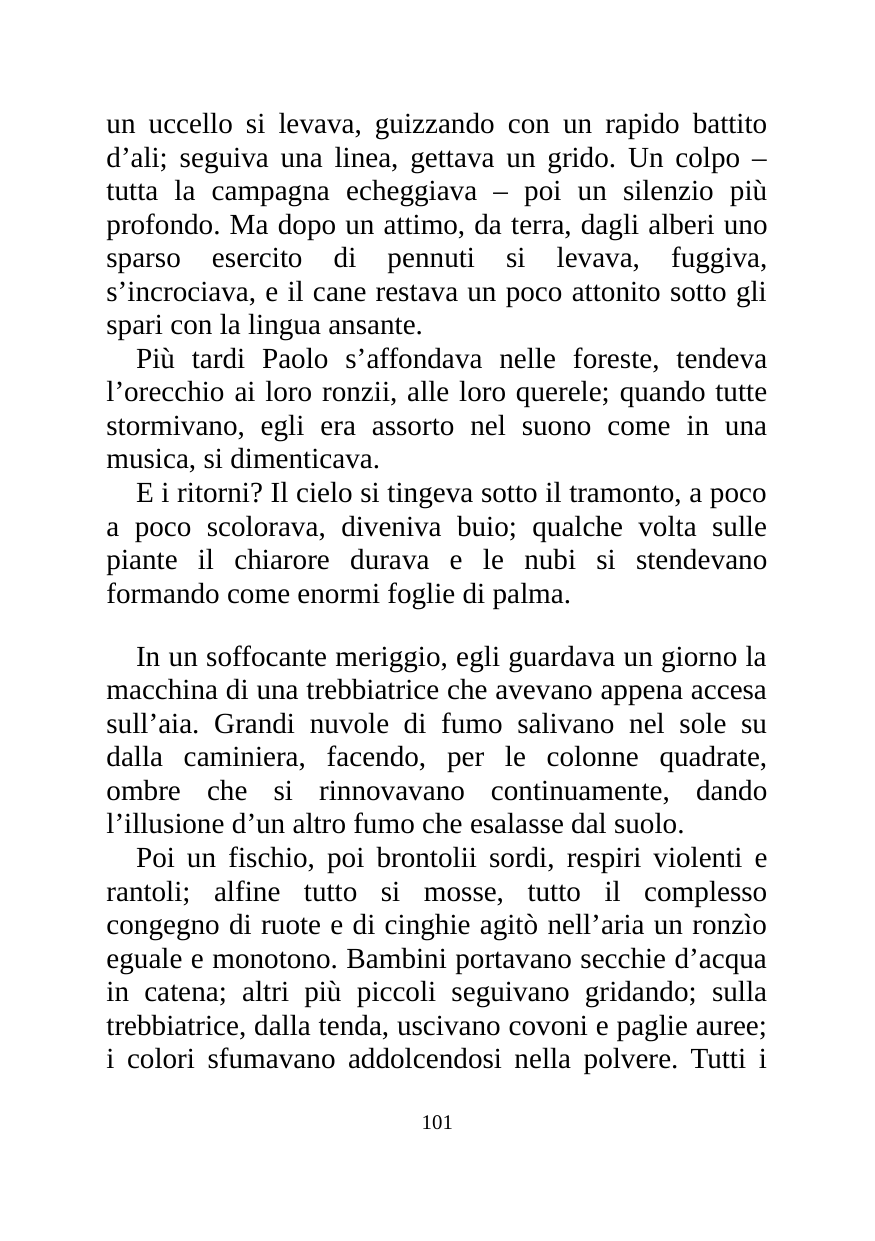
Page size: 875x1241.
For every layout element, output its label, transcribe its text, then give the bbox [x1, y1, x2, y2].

text un uccello si levava, guizzando con un rapido battito d’ali; seguiva una linea, gettava un grido. Un colpo – tutta la campagna echeggiava – poi un silenzio più profondo. Ma dopo un attimo, da terra, dagli alberi uno sparso esercito di pennuti si levava, fuggiva, s’incrociava, e il cane restava un poco attonito sotto gli spari con la lingua ansante. [106, 106, 768, 341]
text Poi un fischio, poi brontolii sordi, respiri violenti e rantoli; alfine tutto si mosse, tutto il complesso congegno di ruote e di cinghie agitò nell’aria un ronzìo eguale e monotono. Bambini portavano secchie d’acqua in catena; altri più piccoli seguivano gridando; sulla trebbiatrice, dalla tenda, uscivano covoni e paglie auree; i colori sfumavano addolcendosi nella polvere. Tutti i [106, 840, 768, 1075]
text Più tardi Paolo s’affondava nelle foreste, tendeva l’orecchio ai loro ronzii, alle loro querele; quando tutte stormivano, egli era assorto nel suono come in una musica, si dimenticava. [106, 341, 768, 475]
text E i ritorni? Il cielo si tingeva sotto il tramonto, a poco a poco scolorava, diveniva buio; qualche volta sulle piante il chiarore durava e le nubi si stendevano formando come enormi foglie di palma. [106, 475, 768, 609]
text In un soffocante meriggio, egli guardava un giorno la macchina di una trebbiatrice che avevano appena accesa sull’aia. Grandi nuvole di fumo salivano nel sole su dalla caminiera, facendo, per le colonne quadrate, ombre che si rinnovavano continuamente, dando l’illusione d’un altro fumo che esalasse dal suolo. [106, 639, 768, 840]
